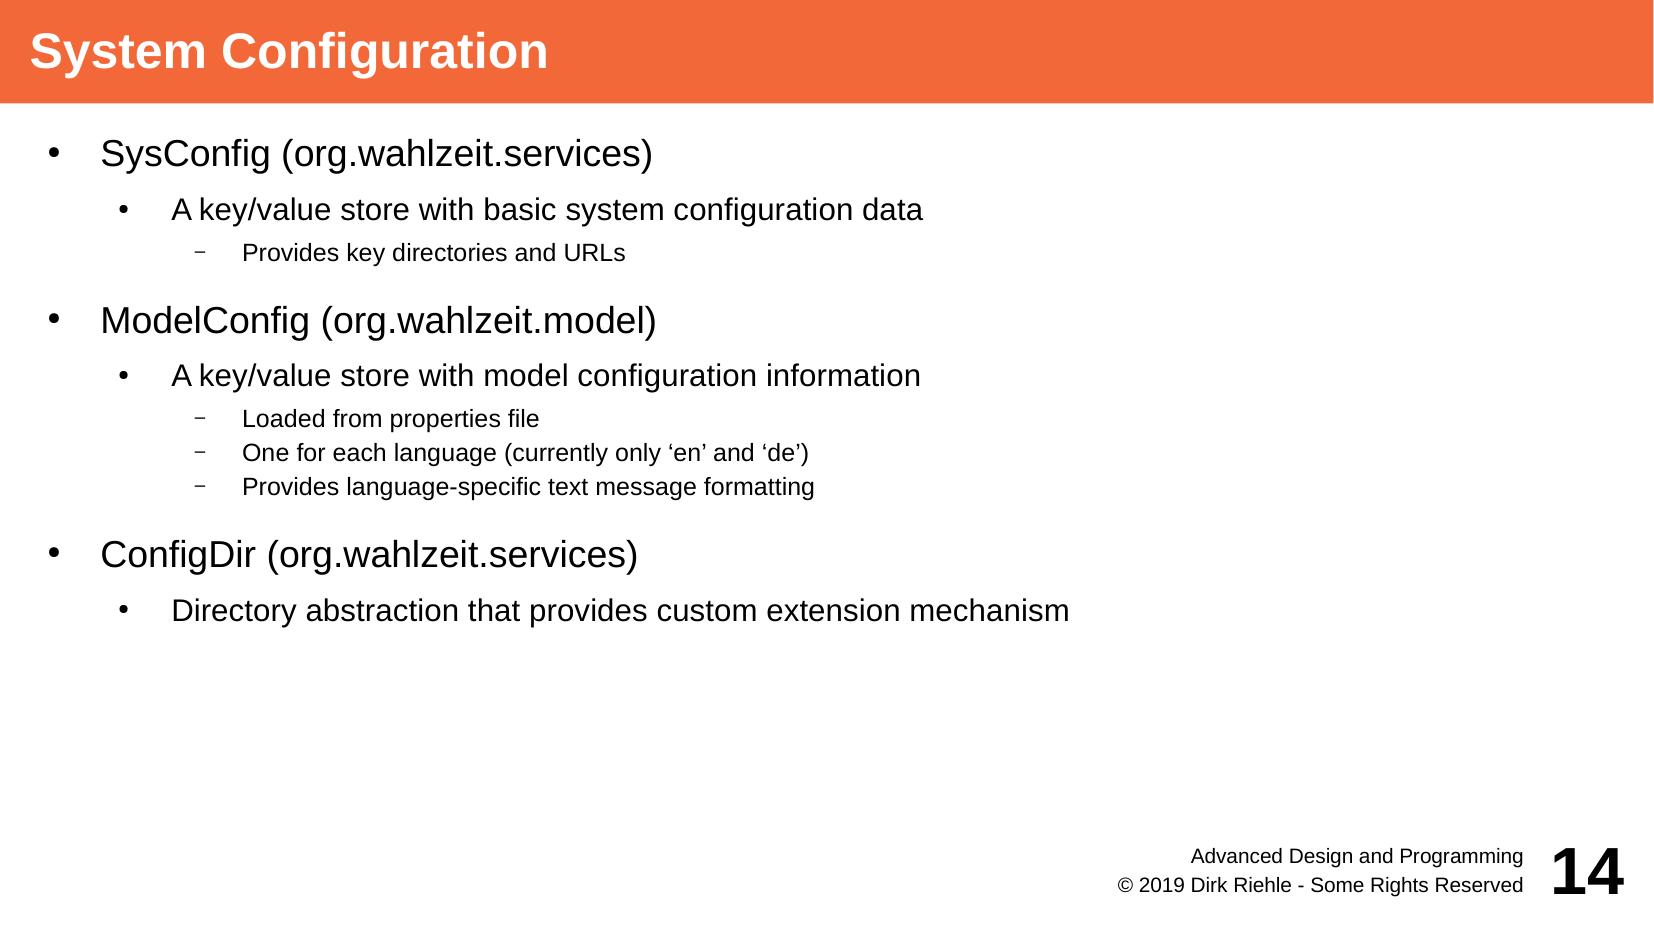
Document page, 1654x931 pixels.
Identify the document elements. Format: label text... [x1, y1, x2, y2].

list SysConfig (org.wahlzeit.services) A key/value store with basic system configuration data Provides key directories and URLs ModelConfig (org.wahlzeit.model) A key/value store with model configuration information Loaded from properties file One for each language (currently only ‘en’ and ‘de’) Provides language-specific text message formatting ConfigDir (org.wahlzeit.services) Directory abstraction that provides custom extension mechanism [29, 132, 1625, 813]
title System Configuration [0, 0, 1654, 104]
